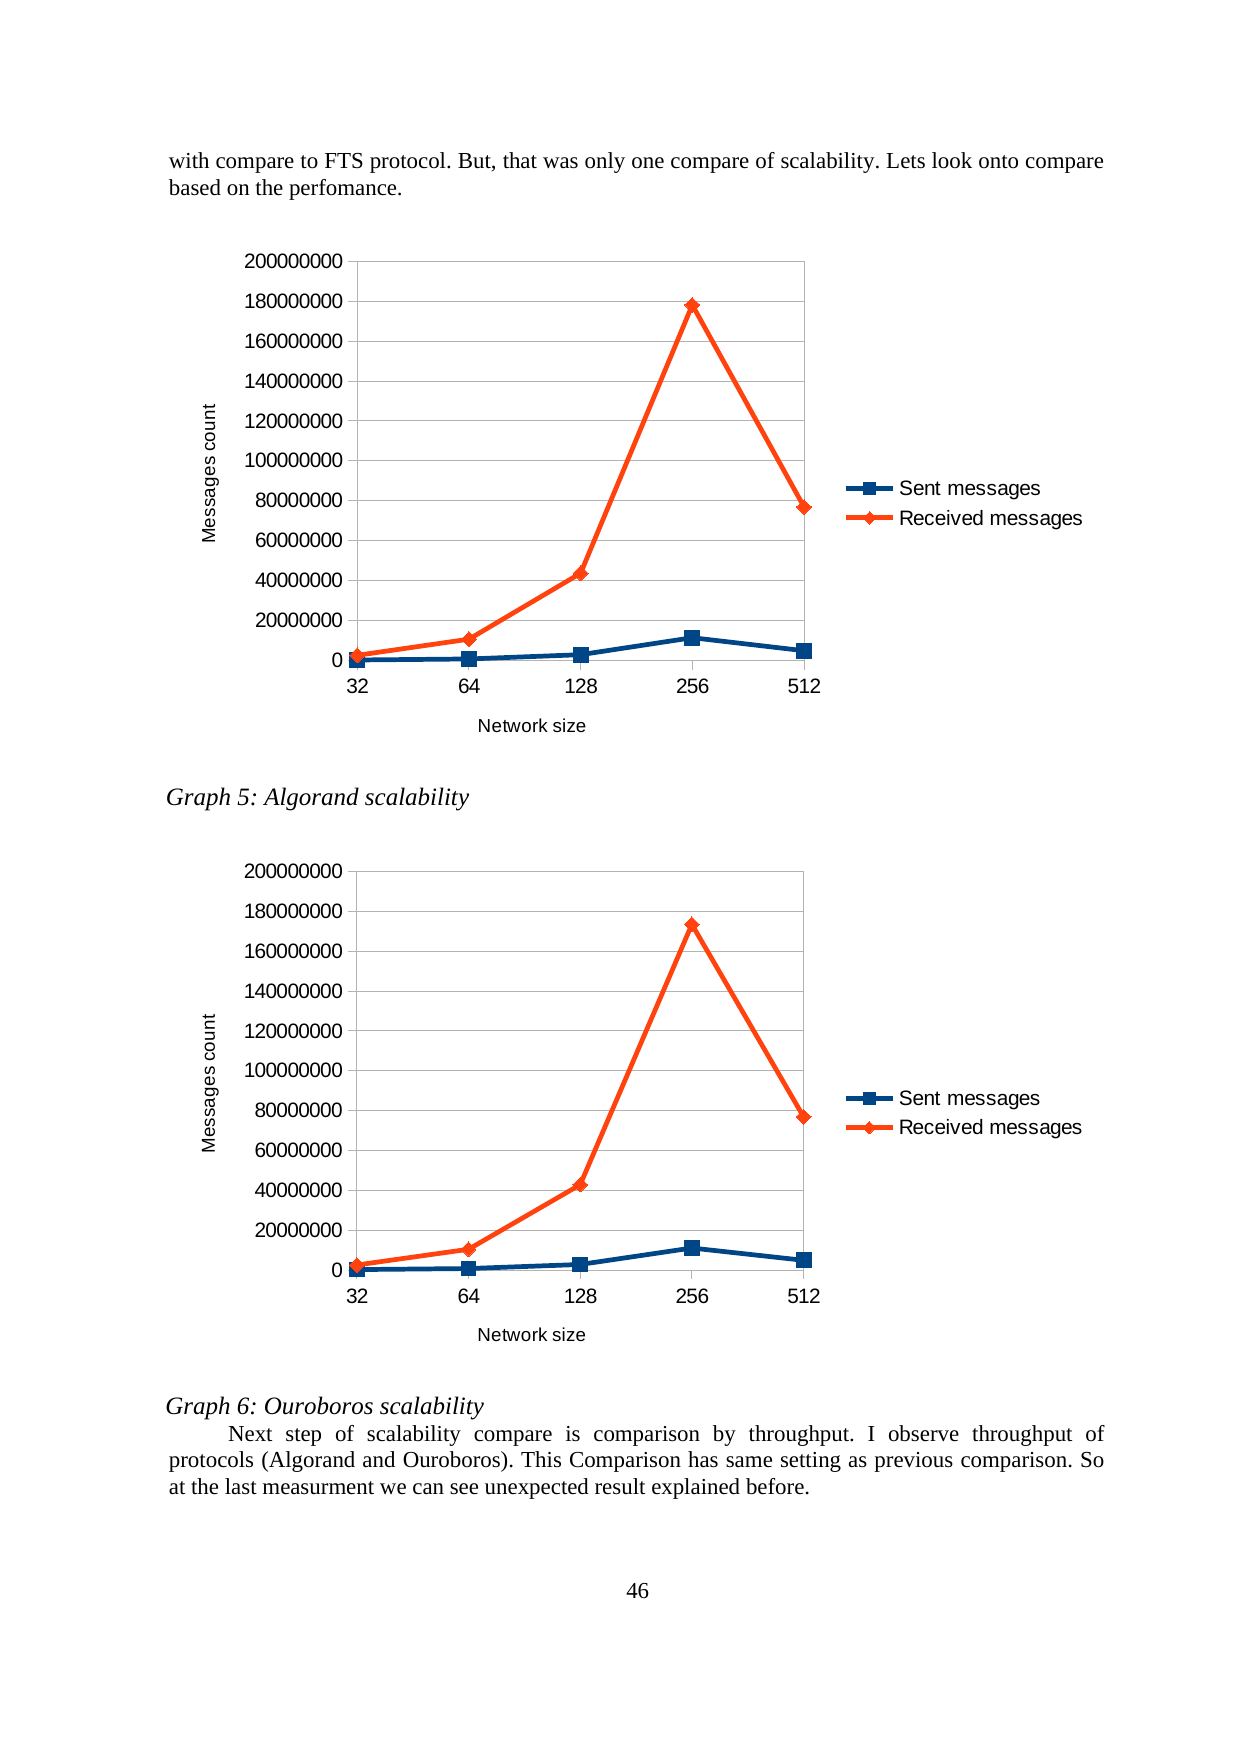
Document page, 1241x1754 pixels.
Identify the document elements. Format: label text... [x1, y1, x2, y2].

text [165, 837, 1110, 849]
text with compare to FTS protocol. But, that was only one compare of scalability. Lets look onto compare based on the perfomance. [169, 148, 1106, 200]
text Graph 6: Ouroboros scalability [165, 849, 1110, 1420]
text Next step of scalability compare is comparison by throughput. I observe throughput of protocols (Algorand and Ouroboros). This Comparison has same setting as previous comparison. So at the last measurment we can see unexpected result explained before. [169, 1420, 1106, 1499]
text Graph 5: Algorand scalability [166, 239, 1109, 810]
